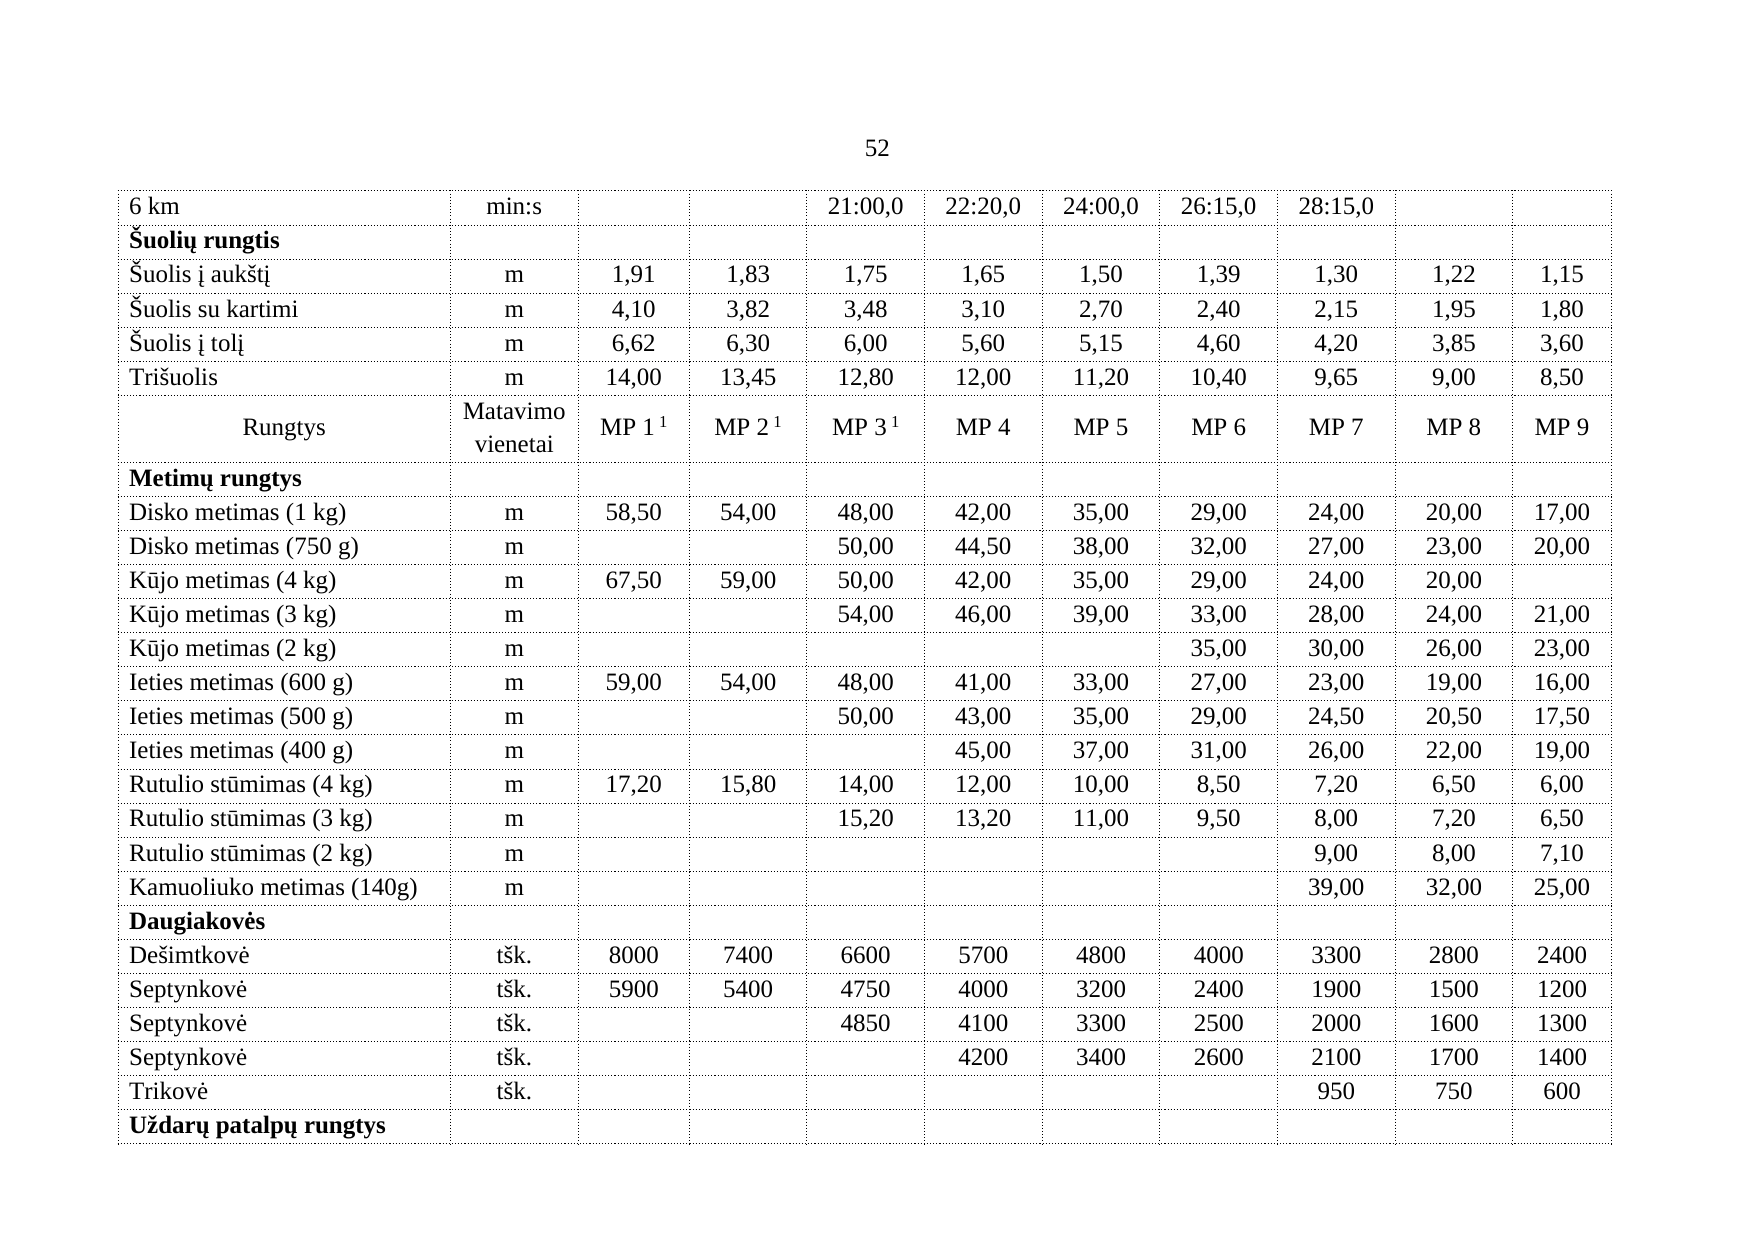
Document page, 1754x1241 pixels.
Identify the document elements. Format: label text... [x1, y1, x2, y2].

table_cell MP 9 [1513, 395, 1611, 462]
table_cell [689, 225, 807, 258]
table_cell [579, 905, 689, 939]
table_cell 1,30 [1278, 259, 1395, 293]
table_cell [1042, 632, 1160, 666]
table_cell 8,00 [1395, 837, 1513, 871]
table_cell MP 4 [925, 395, 1042, 462]
table_cell 9,00 [1395, 361, 1513, 395]
table_cell 12,80 [807, 361, 924, 395]
table_cell 24,00 [1395, 598, 1513, 632]
table_cell 6,30 [689, 327, 807, 361]
table_cell Rutulio stūmimas (4 kg) [118, 769, 450, 802]
table_cell 20,00 [1513, 530, 1611, 564]
table_cell 2600 [1160, 1041, 1277, 1075]
table_cell 1,15 [1513, 259, 1611, 293]
table_cell 46,00 [925, 598, 1042, 632]
table_cell Kūjo metimas (4 kg) [118, 564, 450, 598]
table_cell [925, 1109, 1042, 1143]
table_cell 32,00 [1160, 530, 1277, 564]
table_cell Dešimtkovė [118, 939, 450, 973]
table_cell [579, 1109, 689, 1143]
table_cell 3,48 [807, 293, 924, 327]
table_cell 29,00 [1160, 564, 1277, 598]
table_cell 7400 [689, 939, 807, 973]
table_cell 35,00 [1042, 496, 1160, 530]
table_cell [450, 225, 578, 258]
table_cell MP 2 1 [689, 395, 807, 462]
table_cell tšk. [450, 1007, 578, 1041]
table_cell 28,00 [1278, 598, 1395, 632]
table_cell tšk. [450, 1075, 578, 1109]
table_cell [579, 190, 689, 224]
table_cell 1700 [1395, 1041, 1513, 1075]
table_cell Ieties metimas (500 g) [118, 700, 450, 734]
table_cell [1160, 1109, 1277, 1143]
table_cell 20,00 [1395, 564, 1513, 598]
table_cell [1042, 871, 1160, 905]
table_cell m [450, 564, 578, 598]
table_cell 4,60 [1160, 327, 1277, 361]
table_cell [579, 1041, 689, 1075]
table_cell 1500 [1395, 973, 1513, 1007]
table_cell MP 7 [1278, 395, 1395, 462]
table_cell 4200 [925, 1041, 1042, 1075]
table_cell [579, 225, 689, 258]
table_cell 54,00 [807, 598, 924, 632]
table_cell 23,00 [1513, 632, 1611, 666]
table_cell 3400 [1042, 1041, 1160, 1075]
table_cell 1900 [1278, 973, 1395, 1007]
table_cell 1,83 [689, 259, 807, 293]
table_cell [1160, 837, 1277, 871]
table_cell [1042, 1109, 1160, 1143]
table_cell 5,60 [925, 327, 1042, 361]
table_cell m [450, 666, 578, 700]
table_cell [807, 734, 924, 768]
table_cell tšk. [450, 939, 578, 973]
table_cell [807, 632, 924, 666]
table_cell m [450, 871, 578, 905]
table_cell [689, 530, 807, 564]
table_cell [689, 1109, 807, 1143]
table_cell 5700 [925, 939, 1042, 973]
table_cell [689, 1007, 807, 1041]
table_cell 12,00 [925, 769, 1042, 802]
table_cell [925, 462, 1042, 496]
table_cell 35,00 [1042, 564, 1160, 598]
table_cell [689, 700, 807, 734]
table_cell m [450, 361, 578, 395]
table_cell [1160, 462, 1277, 496]
table_cell Septynkovė [118, 973, 450, 1007]
table_cell 2500 [1160, 1007, 1277, 1041]
table_cell Rutulio stūmimas (2 kg) [118, 837, 450, 871]
table_cell 2100 [1278, 1041, 1395, 1075]
table_cell [925, 225, 1042, 258]
table_cell 4850 [807, 1007, 924, 1041]
table_cell [689, 871, 807, 905]
table_cell [807, 1041, 924, 1075]
table_cell [579, 530, 689, 564]
table_cell [925, 1075, 1042, 1109]
table_cell [1278, 1109, 1395, 1143]
table_cell 29,00 [1160, 700, 1277, 734]
table_cell [450, 905, 578, 939]
table_cell 20,50 [1395, 700, 1513, 734]
table_cell Septynkovė [118, 1041, 450, 1075]
table_cell 22:20,0 [925, 190, 1042, 224]
table_cell [579, 462, 689, 496]
table_cell 10,00 [1042, 769, 1160, 802]
table_cell 24:00,0 [1042, 190, 1160, 224]
table_cell [807, 871, 924, 905]
table_cell 41,00 [925, 666, 1042, 700]
table_cell MP 3 1 [807, 395, 924, 462]
table_cell m [450, 327, 578, 361]
table_cell 4,10 [579, 293, 689, 327]
table_cell [579, 803, 689, 837]
table_cell 39,00 [1042, 598, 1160, 632]
table_cell Matavimo vienetai [450, 395, 578, 462]
table_cell 14,00 [579, 361, 689, 395]
table_cell 4000 [925, 973, 1042, 1007]
table_cell [1160, 225, 1277, 258]
table_cell m [450, 259, 578, 293]
table_cell 1,95 [1395, 293, 1513, 327]
table_cell 48,00 [807, 496, 924, 530]
table_cell Rutulio stūmimas (3 kg) [118, 803, 450, 837]
table_cell m [450, 598, 578, 632]
table_cell [579, 700, 689, 734]
table_cell 3,82 [689, 293, 807, 327]
table_cell 9,50 [1160, 803, 1277, 837]
table_cell 9,00 [1278, 837, 1395, 871]
table_cell 3,85 [1395, 327, 1513, 361]
table_cell 30,00 [1278, 632, 1395, 666]
table_cell 4100 [925, 1007, 1042, 1041]
table_cell [689, 632, 807, 666]
table_cell 6,50 [1395, 769, 1513, 802]
table_cell MP 6 [1160, 395, 1277, 462]
table_cell 4,20 [1278, 327, 1395, 361]
table_cell 5,15 [1042, 327, 1160, 361]
table_cell 7,20 [1278, 769, 1395, 802]
table_cell 22,00 [1395, 734, 1513, 768]
table_cell [807, 1109, 924, 1143]
table_cell tšk. [450, 973, 578, 1007]
table_cell 4750 [807, 973, 924, 1007]
table_cell [579, 598, 689, 632]
table_cell 3,10 [925, 293, 1042, 327]
table_cell [925, 905, 1042, 939]
table_cell 2400 [1160, 973, 1277, 1007]
table_cell [1395, 905, 1513, 939]
table_cell Rungtys [118, 395, 450, 462]
table_cell Kūjo metimas (3 kg) [118, 598, 450, 632]
table_cell 10,40 [1160, 361, 1277, 395]
table_cell 8000 [579, 939, 689, 973]
table_cell Metimų rungtys [118, 462, 450, 496]
table_cell Ieties metimas (400 g) [118, 734, 450, 768]
table_cell 24,00 [1278, 496, 1395, 530]
table_cell [807, 837, 924, 871]
table_cell 12,00 [925, 361, 1042, 395]
table_cell 67,50 [579, 564, 689, 598]
table_cell [1513, 564, 1611, 598]
table_cell [579, 871, 689, 905]
table_cell m [450, 769, 578, 802]
table_cell [807, 1075, 924, 1109]
table_cell [1160, 1075, 1277, 1109]
table_cell 3300 [1278, 939, 1395, 973]
table_cell 15,80 [689, 769, 807, 802]
table_cell [807, 462, 924, 496]
table_cell Trikovė [118, 1075, 450, 1109]
table_cell Šuolių rungtis [118, 225, 450, 258]
table_cell 32,00 [1395, 871, 1513, 905]
table_cell [1395, 462, 1513, 496]
table_cell 950 [1278, 1075, 1395, 1109]
table_cell 33,00 [1160, 598, 1277, 632]
table_cell [450, 1109, 578, 1143]
table_cell 58,50 [579, 496, 689, 530]
table_cell m [450, 700, 578, 734]
table_cell 21:00,0 [807, 190, 924, 224]
table_cell [689, 462, 807, 496]
table_cell 17,50 [1513, 700, 1611, 734]
table_cell 17,20 [579, 769, 689, 802]
table_cell 20,00 [1395, 496, 1513, 530]
table_cell Septynkovė [118, 1007, 450, 1041]
table_cell 23,00 [1278, 666, 1395, 700]
table_cell [689, 1041, 807, 1075]
table_cell 1,80 [1513, 293, 1611, 327]
table_cell Kūjo metimas (2 kg) [118, 632, 450, 666]
table_cell Šuolis su kartimi [118, 293, 450, 327]
table_cell 1,65 [925, 259, 1042, 293]
table_cell 50,00 [807, 564, 924, 598]
table_cell 26:15,0 [1160, 190, 1277, 224]
table_cell 27,00 [1160, 666, 1277, 700]
table_cell Šuolis į aukštį [118, 259, 450, 293]
table_cell 38,00 [1042, 530, 1160, 564]
table_cell 8,00 [1278, 803, 1395, 837]
table_cell 1,50 [1042, 259, 1160, 293]
table_cell 45,00 [925, 734, 1042, 768]
table_cell [689, 598, 807, 632]
table_cell [1395, 1109, 1513, 1143]
table_cell 2400 [1513, 939, 1611, 973]
table_cell 27,00 [1278, 530, 1395, 564]
table_cell [1160, 871, 1277, 905]
table_cell 2800 [1395, 939, 1513, 973]
table_cell 28:15,0 [1278, 190, 1395, 224]
table_cell 11,00 [1042, 803, 1160, 837]
table_cell [925, 837, 1042, 871]
table_cell 3300 [1042, 1007, 1160, 1041]
table_cell 54,00 [689, 666, 807, 700]
table_cell [450, 462, 578, 496]
table_cell 26,00 [1278, 734, 1395, 768]
table_cell 37,00 [1042, 734, 1160, 768]
table_cell 4800 [1042, 939, 1160, 973]
table_cell 3,60 [1513, 327, 1611, 361]
table_cell 5900 [579, 973, 689, 1007]
table_cell [1513, 190, 1611, 224]
table_cell [1042, 225, 1160, 258]
table_cell Trišuolis [118, 361, 450, 395]
table_cell 59,00 [689, 564, 807, 598]
table_cell [579, 734, 689, 768]
table_cell 4000 [1160, 939, 1277, 973]
table_cell [1278, 462, 1395, 496]
table_cell 42,00 [925, 564, 1042, 598]
table_cell 15,20 [807, 803, 924, 837]
table_cell 1,91 [579, 259, 689, 293]
table_cell 16,00 [1513, 666, 1611, 700]
table_cell Disko metimas (750 g) [118, 530, 450, 564]
table_cell Ieties metimas (600 g) [118, 666, 450, 700]
table_cell 23,00 [1395, 530, 1513, 564]
table_cell m [450, 496, 578, 530]
table_cell 8,50 [1513, 361, 1611, 395]
table_cell 6,00 [807, 327, 924, 361]
table_cell 13,45 [689, 361, 807, 395]
table_cell m [450, 632, 578, 666]
table_cell 13,20 [925, 803, 1042, 837]
table_cell 7,20 [1395, 803, 1513, 837]
table_cell 35,00 [1042, 700, 1160, 734]
table_cell tšk. [450, 1041, 578, 1075]
table_cell [925, 871, 1042, 905]
table_cell [689, 1075, 807, 1109]
table_cell 5400 [689, 973, 807, 1007]
table_cell 750 [1395, 1075, 1513, 1109]
table_cell 19,00 [1395, 666, 1513, 700]
table_cell 2,15 [1278, 293, 1395, 327]
table_cell [689, 803, 807, 837]
table_cell 39,00 [1278, 871, 1395, 905]
table_cell [925, 632, 1042, 666]
table_cell 3200 [1042, 973, 1160, 1007]
table_cell 6,00 [1513, 769, 1611, 802]
table_cell Kamuoliuko metimas (140g) [118, 871, 450, 905]
table_cell 50,00 [807, 530, 924, 564]
table_cell 59,00 [579, 666, 689, 700]
table_cell 24,50 [1278, 700, 1395, 734]
table_cell [1160, 905, 1277, 939]
table_cell 48,00 [807, 666, 924, 700]
table_cell 42,00 [925, 496, 1042, 530]
table_cell 44,50 [925, 530, 1042, 564]
table_cell 14,00 [807, 769, 924, 802]
table_cell 21,00 [1513, 598, 1611, 632]
table_cell [689, 190, 807, 224]
table_cell [1513, 225, 1611, 258]
table_cell m [450, 837, 578, 871]
table_cell 2,40 [1160, 293, 1277, 327]
table_cell 29,00 [1160, 496, 1277, 530]
table_cell 31,00 [1160, 734, 1277, 768]
table_cell [689, 905, 807, 939]
table_cell 35,00 [1160, 632, 1277, 666]
table_cell Daugiakovės [118, 905, 450, 939]
table_cell [579, 1075, 689, 1109]
table_cell 25,00 [1513, 871, 1611, 905]
table_cell [1395, 225, 1513, 258]
table_cell [579, 632, 689, 666]
table_cell [1513, 905, 1611, 939]
table_cell 1600 [1395, 1007, 1513, 1041]
table_cell 9,65 [1278, 361, 1395, 395]
table_cell 33,00 [1042, 666, 1160, 700]
table_cell m [450, 803, 578, 837]
table_cell [1513, 1109, 1611, 1143]
table_cell 26,00 [1395, 632, 1513, 666]
table_cell 6600 [807, 939, 924, 973]
table_cell [807, 225, 924, 258]
table_cell MP 5 [1042, 395, 1160, 462]
table_cell 24,00 [1278, 564, 1395, 598]
table_cell [689, 837, 807, 871]
table_cell m [450, 530, 578, 564]
table_cell 50,00 [807, 700, 924, 734]
table_cell 43,00 [925, 700, 1042, 734]
table_cell 6 km [118, 190, 450, 224]
table_cell Disko metimas (1 kg) [118, 496, 450, 530]
table_cell m [450, 734, 578, 768]
table_cell [1278, 905, 1395, 939]
table_cell [1513, 462, 1611, 496]
table_cell m [450, 293, 578, 327]
table_cell 1400 [1513, 1041, 1611, 1075]
table_cell [807, 905, 924, 939]
table_cell 54,00 [689, 496, 807, 530]
table_cell 1,22 [1395, 259, 1513, 293]
table_cell MP 8 [1395, 395, 1513, 462]
table_cell MP 1 1 [579, 395, 689, 462]
table_cell 2,70 [1042, 293, 1160, 327]
table_cell [1042, 462, 1160, 496]
table_cell [689, 734, 807, 768]
table_cell [579, 1007, 689, 1041]
table_cell 1,75 [807, 259, 924, 293]
table_cell 600 [1513, 1075, 1611, 1109]
table_cell 11,20 [1042, 361, 1160, 395]
table_cell [1395, 190, 1513, 224]
table_cell 2000 [1278, 1007, 1395, 1041]
table_cell [1278, 225, 1395, 258]
table_cell min:s [450, 190, 578, 224]
table_cell [579, 837, 689, 871]
table_cell Uždarų patalpų rungtys [118, 1109, 450, 1143]
table_cell 19,00 [1513, 734, 1611, 768]
table_cell [1042, 905, 1160, 939]
table_cell 6,62 [579, 327, 689, 361]
table_cell [1042, 837, 1160, 871]
table_cell 1,39 [1160, 259, 1277, 293]
table_cell 7,10 [1513, 837, 1611, 871]
table_cell 8,50 [1160, 769, 1277, 802]
table_cell 17,00 [1513, 496, 1611, 530]
table_cell Šuolis į tolį [118, 327, 450, 361]
table_cell 1300 [1513, 1007, 1611, 1041]
table_cell [1042, 1075, 1160, 1109]
table_cell 1200 [1513, 973, 1611, 1007]
table_cell 6,50 [1513, 803, 1611, 837]
